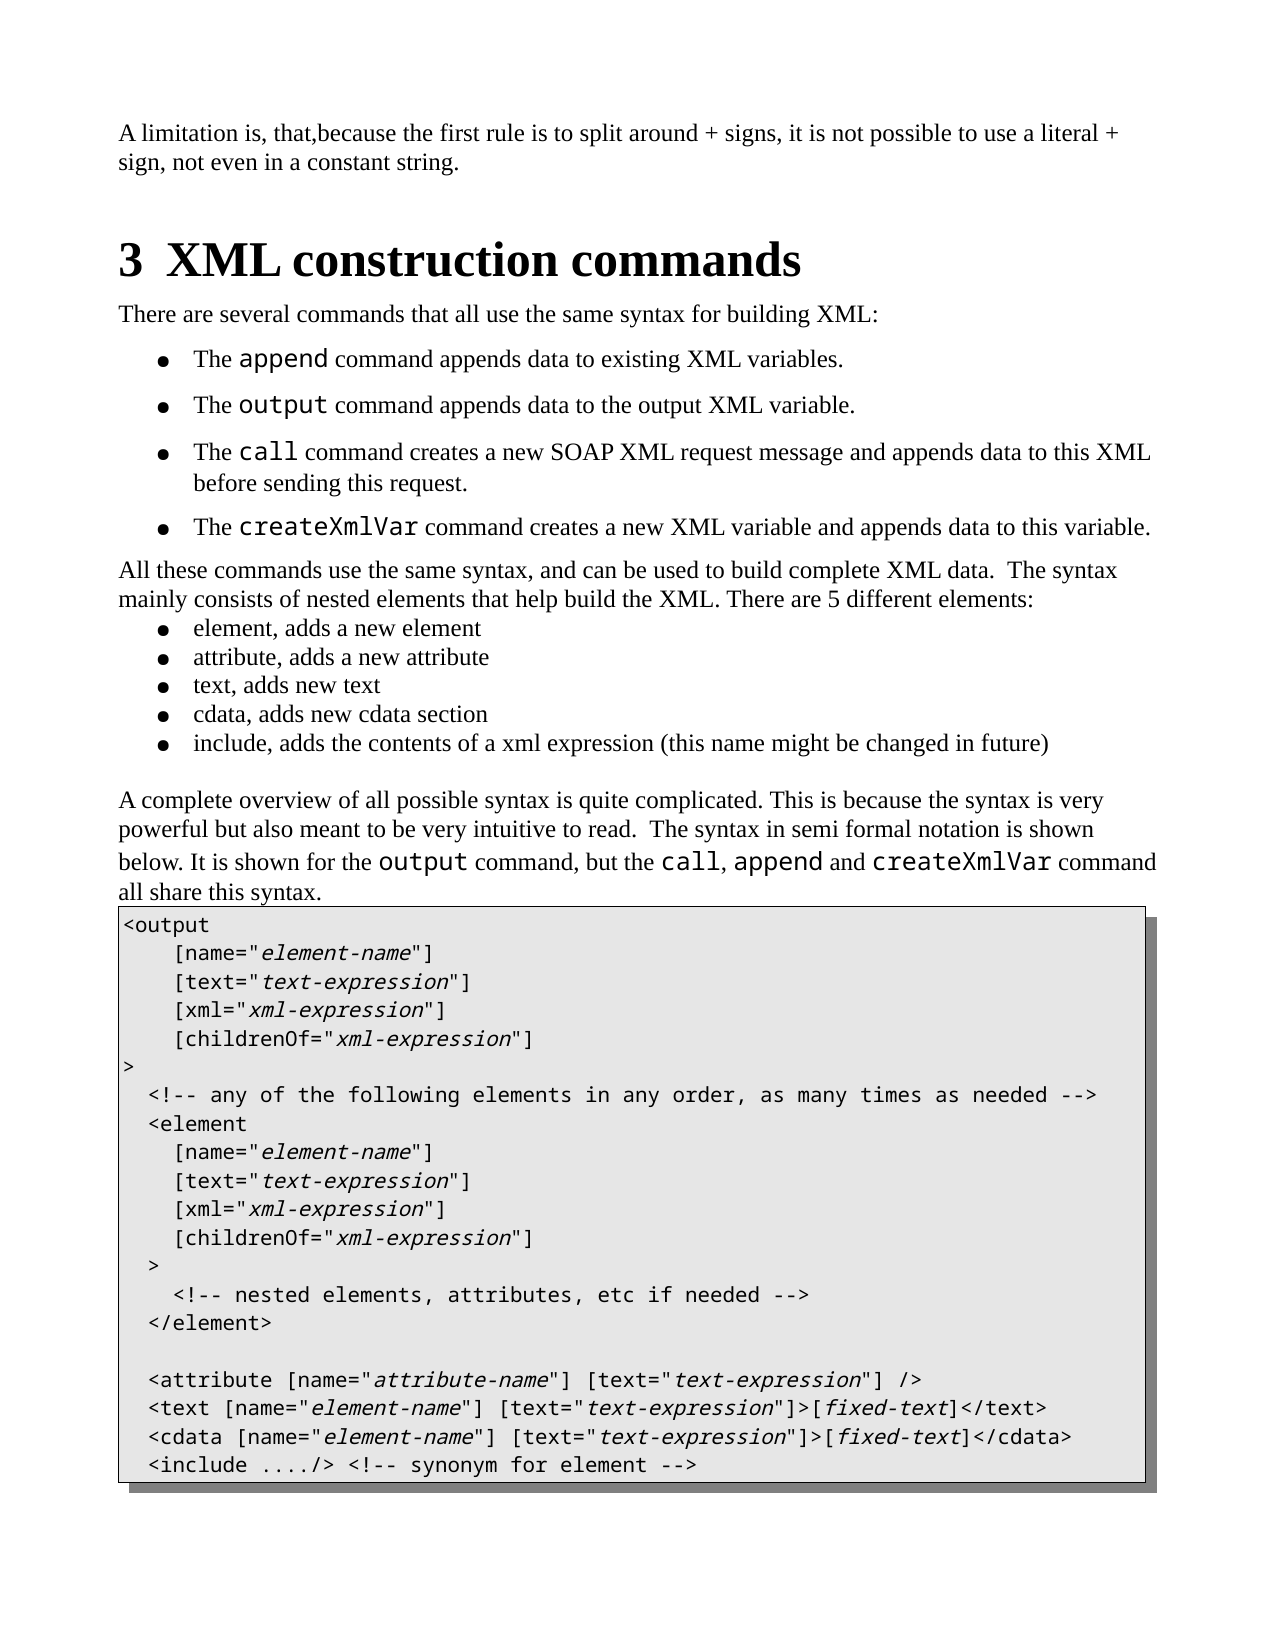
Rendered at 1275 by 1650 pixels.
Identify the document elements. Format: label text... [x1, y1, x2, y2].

text > [119, 1247, 1145, 1276]
text <element [119, 1105, 1145, 1133]
text <!-- nested elements, attributes, etc if needed --> [119, 1276, 1145, 1304]
text </element> [119, 1304, 1145, 1332]
text [name="element-name"] [119, 1133, 1145, 1162]
text [xml="xml-expression"] [119, 1190, 1145, 1219]
text <cdata [name="element-name"] [text="text-expression"]>[fixed-text]</cdata> [119, 1418, 1145, 1446]
list The createXmlVar command creates a new XML variable and appends data to this variable. [156, 509, 1157, 543]
list The call command creates a new SOAP XML request message and appends data to this XML before sending this request. [156, 434, 1157, 497]
text > [119, 1048, 1145, 1077]
text A complete overview of all possible syntax is quite complicated. This is because the syntax is very powerful but also meant to be very intuitive to read. The syntax in semi formal notation is shown below. It is shown for the output command, but the call, append and createXmlVar command all share this syntax. [118, 786, 1157, 906]
list include, adds the contents of a xml expression (this name might be changed in future) [156, 728, 1157, 757]
text A limitation is, that,because the first rule is to split around + signs, it is not possible to use a literal + sign, not even in a constant string. [118, 118, 1157, 176]
list element, adds a new element [156, 613, 1157, 642]
text There are several commands that all use the same syntax for building XML: [118, 299, 1157, 328]
list cdata, adds new cdata section [156, 699, 1157, 728]
list attribute, adds a new attribute [156, 642, 1157, 671]
text <include ..../> <!-- synonym for element --> [119, 1446, 1145, 1482]
list The append command appends data to existing XML variables. [156, 341, 1157, 375]
text [name="element-name"] [119, 934, 1145, 963]
text [xml="xml-expression"] [119, 991, 1145, 1020]
text <attribute [name="attribute-name"] [text="text-expression"] /> [119, 1361, 1145, 1389]
text <output [119, 907, 1145, 934]
list text, adds new text [156, 671, 1157, 699]
text <text [name="element-name"] [text="text-expression"]>[fixed-text]</text> [119, 1389, 1145, 1418]
text [childrenOf="xml-expression"] [119, 1219, 1145, 1247]
text [text="text-expression"] [119, 1162, 1145, 1190]
text [childrenOf="xml-expression"] [119, 1020, 1145, 1048]
text All these commands use the same syntax, and can be used to build complete XML data. The syntax mainly consists of nested elements that help build the XML. There are 5 different elements: [118, 556, 1157, 613]
list The output command appends data to the output XML variable. [156, 387, 1157, 421]
text [text="text-expression"] [119, 963, 1145, 991]
text <!-- any of the following elements in any order, as many times as needed --> [119, 1077, 1145, 1105]
subtitle XML construction commands [118, 229, 1157, 287]
